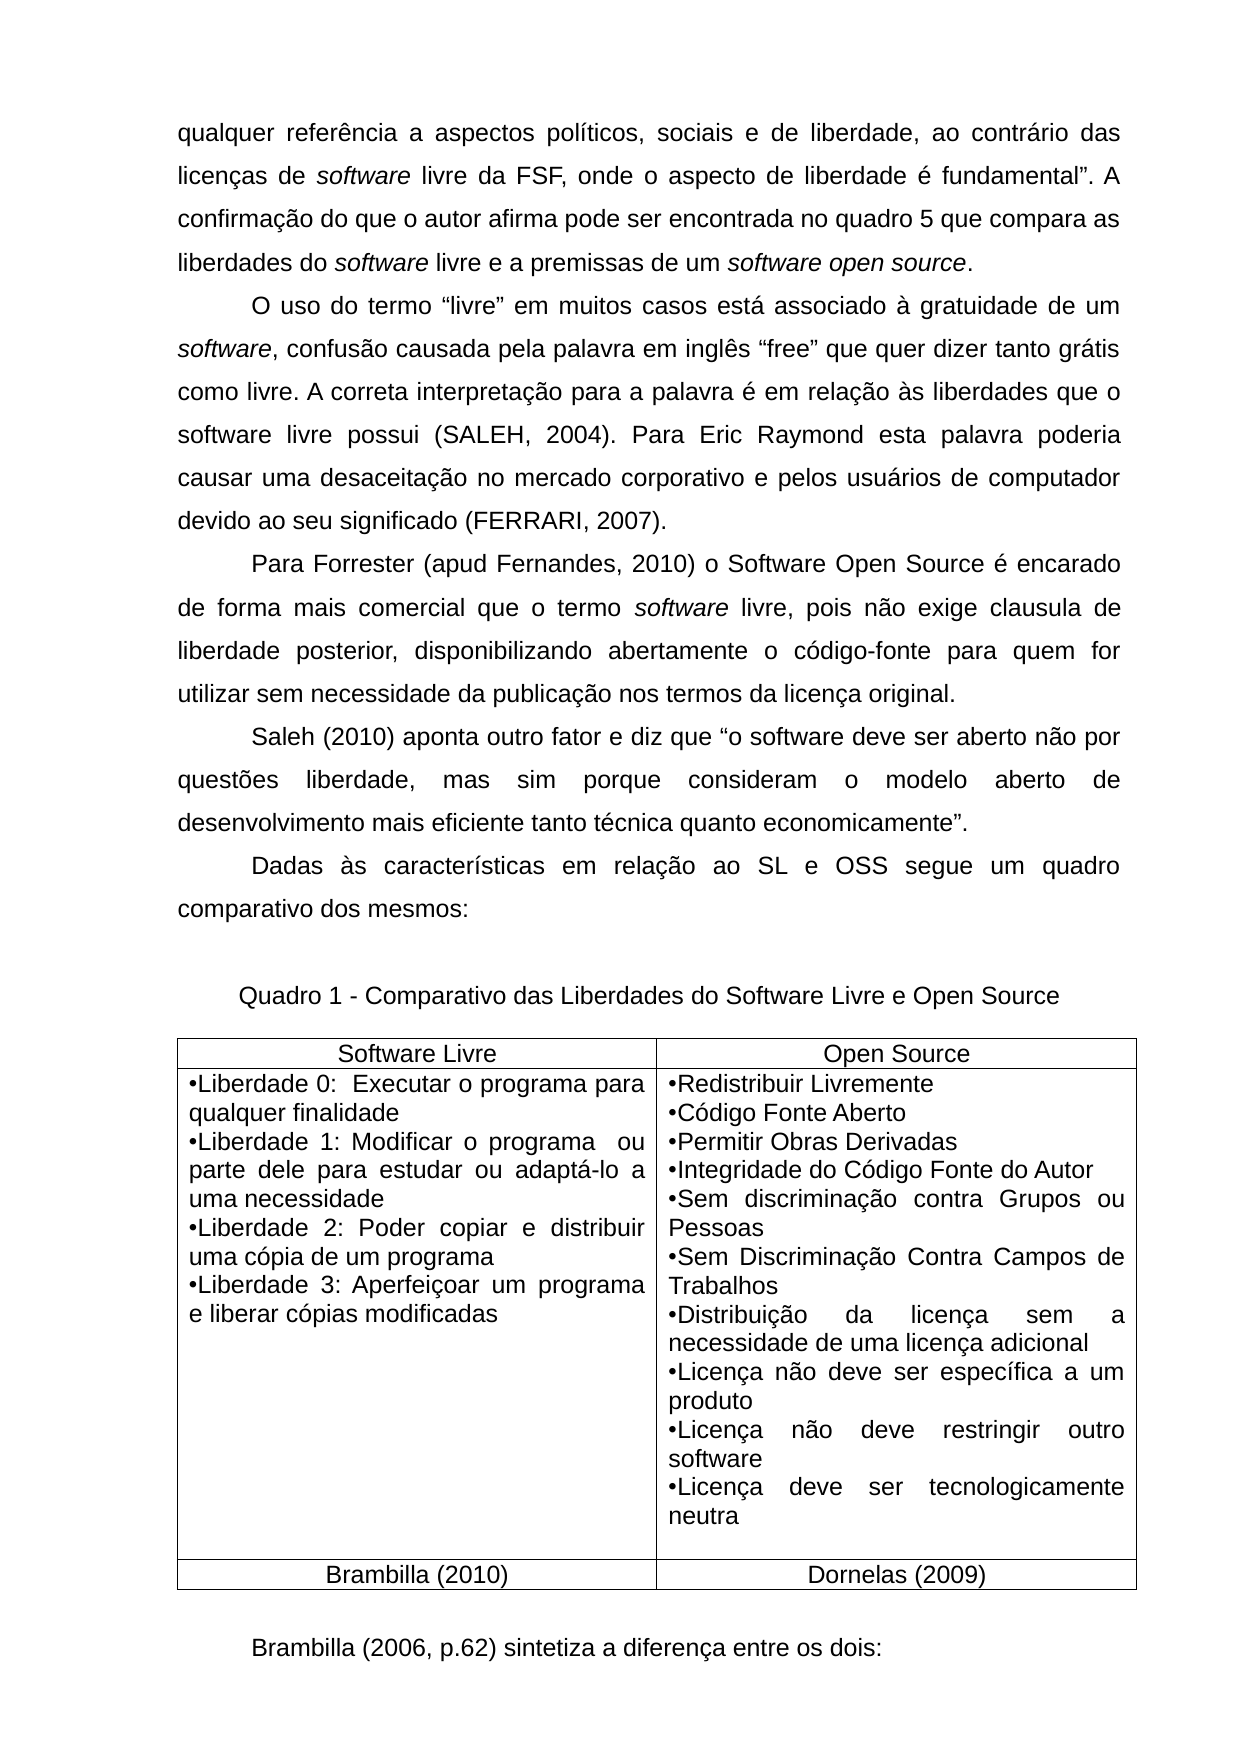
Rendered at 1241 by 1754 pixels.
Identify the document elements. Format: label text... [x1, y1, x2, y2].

text Quadro 1 - Comparativo das Liberdades do Software Livre e Open Source [177, 981, 1122, 1009]
table_header Open Source [657, 1039, 1136, 1068]
table_cell Redistribuir Livremente Código Fonte Aberto Permitir Obras Derivadas Integridade do Código Fonte do Autor Sem discriminação contra Grupos ou Pessoas Sem Discriminação Contra Campos de Trabalhos Distribuição da licença sem a necessidade de uma licença adicional Licença não deve ser específica a um produto Licença não deve restringir outro software Licença deve ser tecnologicamente neutra [657, 1069, 1136, 1559]
text Saleh (2010) aponta outro fator e diz que “o software deve ser aberto não por questões liberdade, mas sim porque consideram o modelo aberto de desenvolvimento mais eficiente tanto técnica quanto economicamente”. [177, 722, 1122, 837]
text Dadas às características em relação ao SL e OSS segue um quadro comparativo dos mesmos: [177, 851, 1122, 923]
text O uso do termo “livre” em muitos casos está associado à gratuidade de um software, confusão causada pela palavra em inglês “free” que quer dizer tanto grátis como livre. A correta interpretação para a palavra é em relação às liberdades que o software livre possui (SALEH, 2004). Para Eric Raymond esta palavra poderia causar uma desaceitação no mercado corporativo e pelos usuários de computador devido ao seu significado (FERRARI, 2007). [177, 291, 1122, 535]
text qualquer referência a aspectos políticos, sociais e de liberdade, ao contrário das licenças de software livre da FSF, onde o aspecto de liberdade é fundamental”. A confirmação do que o autor afirma pode ser encontrada no quadro 5 que compara as liberdades do software livre e a premissas de um software open source. [177, 118, 1122, 276]
table_cell Brambilla (2010) [178, 1560, 656, 1588]
table_cell Liberdade 0: Executar o programa para qualquer finalidade Liberdade 1: Modificar o programa ou parte dele para estudar ou adaptá-lo a uma necessidade Liberdade 2: Poder copiar e distribuir uma cópia de um programa Liberdade 3: Aperfeiçoar um programa e liberar cópias modificadas [178, 1069, 656, 1559]
text Brambilla (2006, p.62) sintetiza a diferença entre os dois: [177, 1633, 1122, 1661]
table_cell Dornelas (2009) [657, 1560, 1136, 1588]
text Para Forrester (apud Fernandes, 2010) o Software Open Source é encarado de forma mais comercial que o termo software livre, pois não exige clausula de liberdade posterior, disponibilizando abertamente o código-fonte para quem for utilizar sem necessidade da publicação nos termos da licença original. [177, 549, 1122, 707]
table_header Software Livre [178, 1039, 656, 1068]
